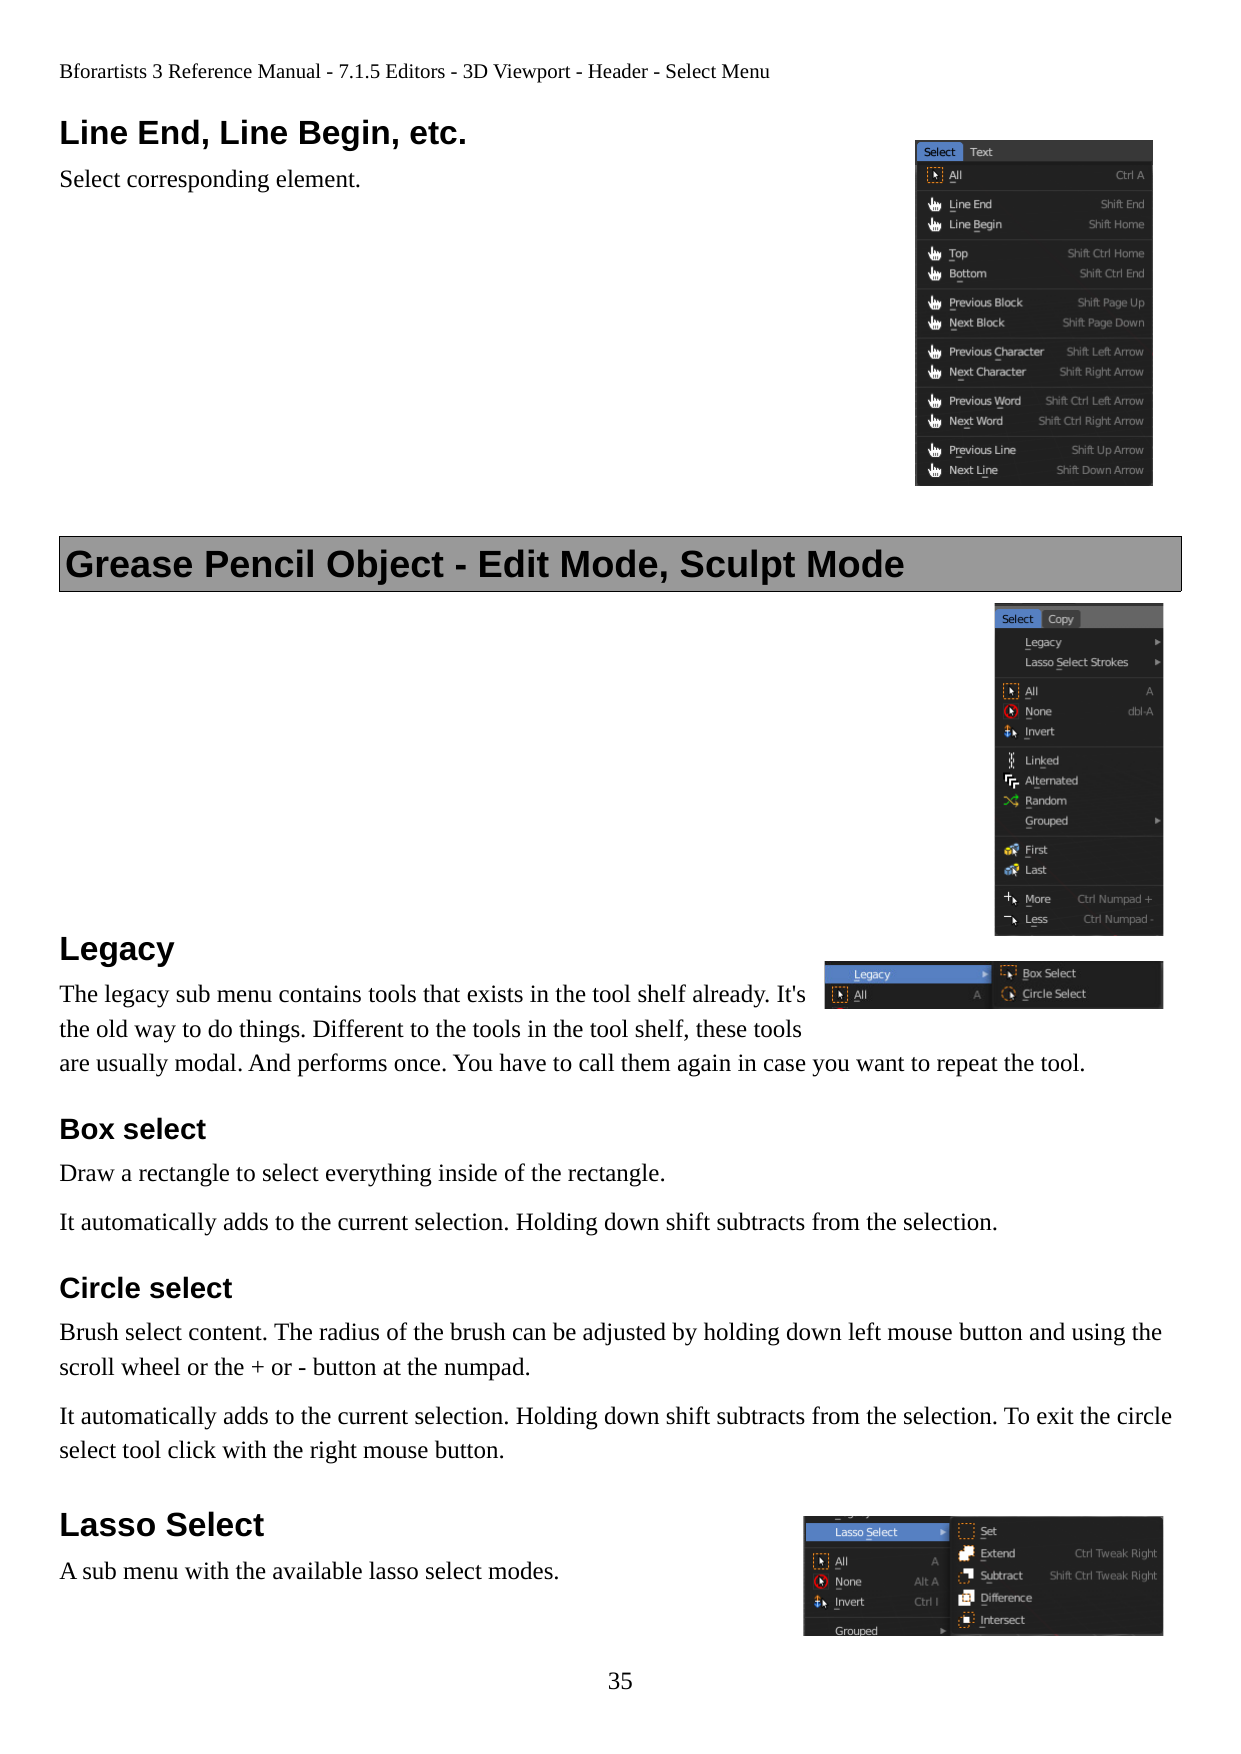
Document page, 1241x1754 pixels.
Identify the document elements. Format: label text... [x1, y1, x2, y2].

text Select corresponding element. [59, 164, 915, 192]
text It automatically adds to the current selection. Holding down shift subtracts from the selection. [59, 1207, 1181, 1236]
text It automatically adds to the current selection. Holding down shift subtracts from the selection. To exit the circle select tool click with the right mouse button. [59, 1401, 1181, 1464]
subtitle Line End, Line Begin, etc. [59, 113, 1181, 151]
subtitle Lasso Select [59, 1505, 1181, 1544]
table_header Grease Pencil Object - Edit Mode, Sculpt Mode [60, 537, 1181, 591]
picture [803, 1516, 1164, 1636]
text Draw a rectangle to select everything inside of the rectangle. [59, 1158, 1181, 1187]
text The legacy sub menu contains tools that exists in the tool shelf already. It's the old way to do things. Different to the tools in the tool shelf, these tools are usually modal. And performs once. You have to call them again in case you want to repeat the tool. [59, 979, 1181, 1077]
text A sub menu with the available lasso select modes. [59, 1556, 803, 1585]
subtitle Circle select [59, 1271, 1181, 1305]
subtitle Box select [59, 1112, 1181, 1146]
text Brush select content. The radius of the brush can be adjusted by holding down left mouse button and using the scroll wheel or the + or - button at the numpad. [59, 1317, 1181, 1381]
picture [824, 961, 1164, 1009]
picture [915, 140, 1153, 486]
subtitle Legacy [59, 928, 1181, 967]
picture [994, 603, 1164, 936]
text [1153, 164, 1181, 192]
